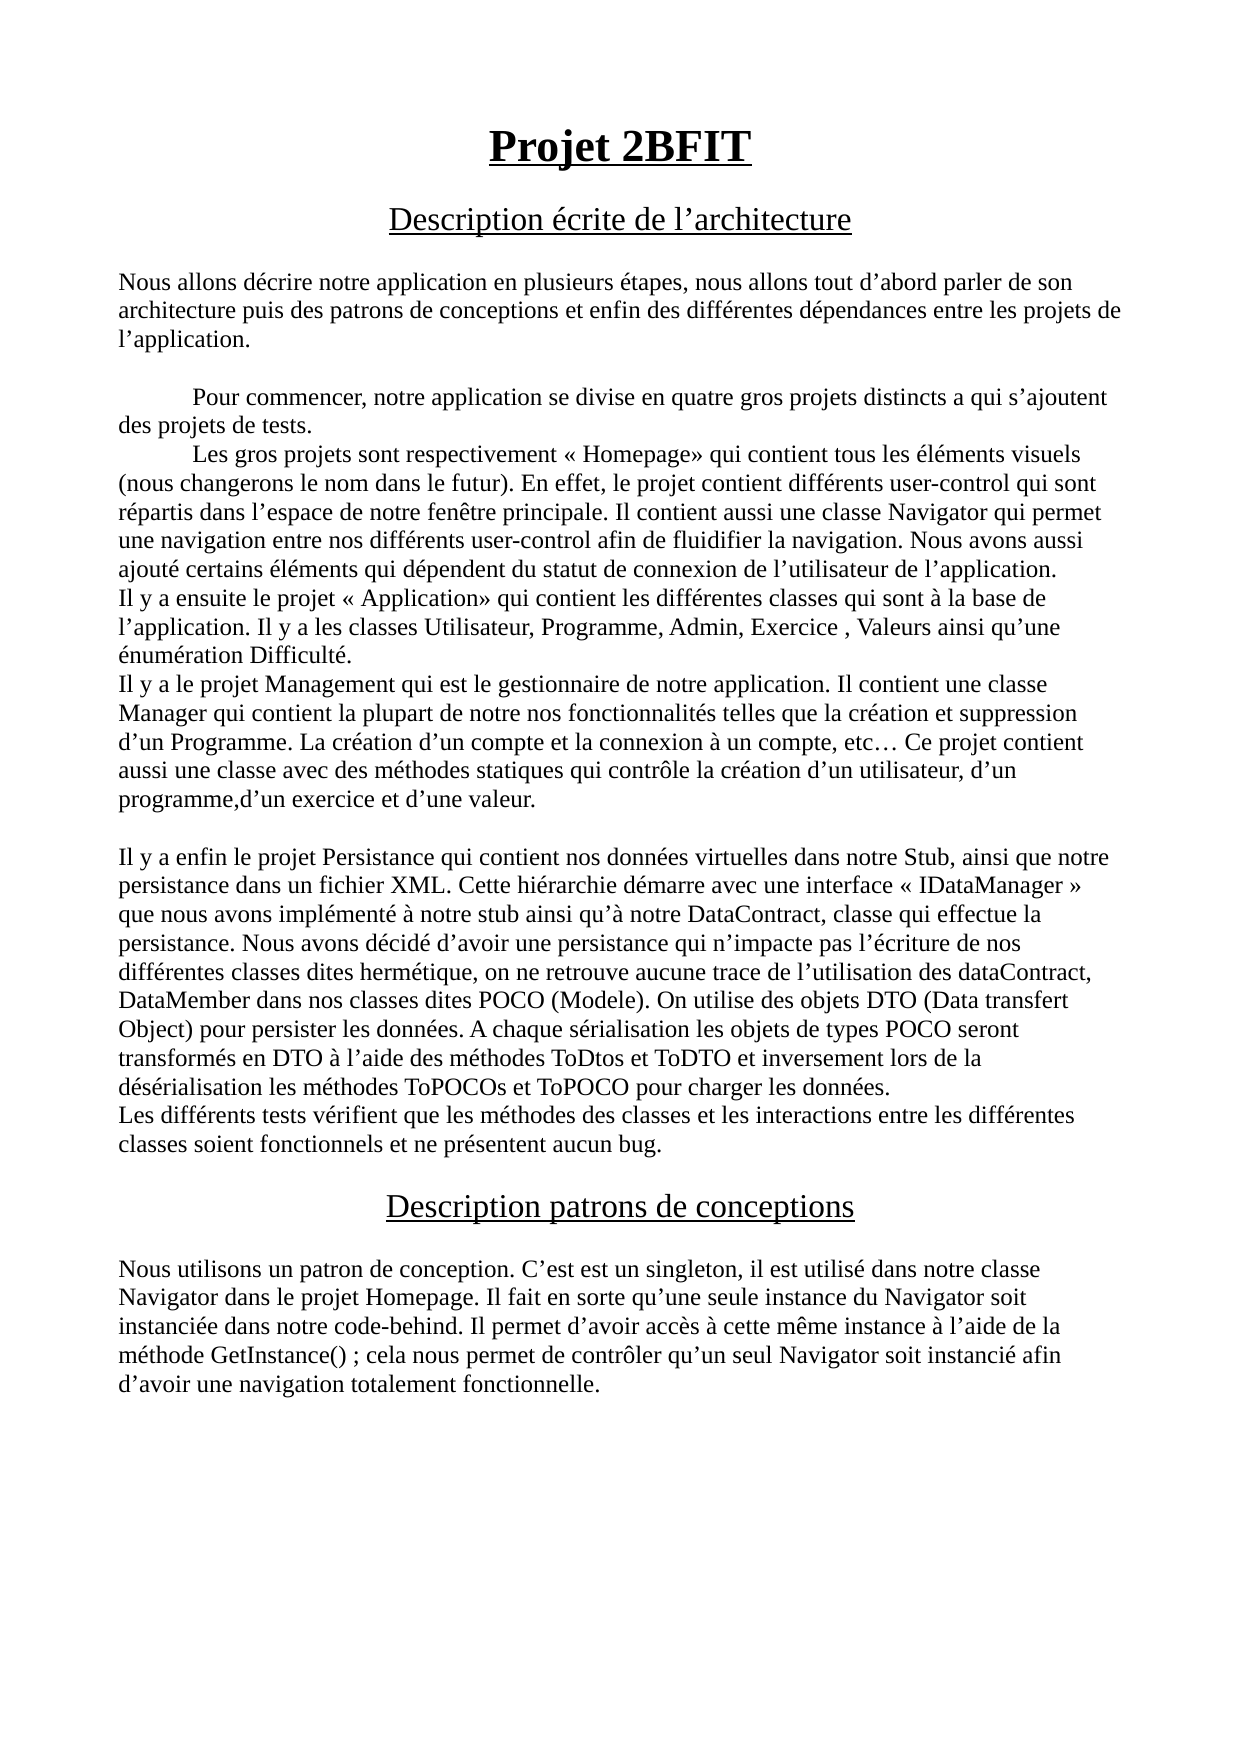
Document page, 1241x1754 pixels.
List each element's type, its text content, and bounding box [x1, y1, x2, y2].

text Pour commencer, notre application se divise en quatre gros projets distincts a qui s’ajoutent des projets de tests. [118, 382, 1122, 439]
text Il y a ensuite le projet « Application» qui contient les différentes classes qui sont à la base de l’application. Il y a les classes Utilisateur, Programme, Admin, Exercice , Valeurs ainsi qu’une énumération Difficulté. [118, 583, 1122, 669]
text Les différents tests vérifient que les méthodes des classes et les interactions entre les différentes classes soient fonctionnels et ne présentent aucun bug. [118, 1100, 1122, 1158]
text Description patrons de conceptions [118, 1187, 1122, 1225]
text Il y a enfin le projet Persistance qui contient nos données virtuelles dans notre Stub, ainsi que notre persistance dans un fichier XML. Cette hiérarchie démarre avec une interface « IDataManager » que nous avons implémenté à notre stub ainsi qu’à notre DataContract, classe qui effectue la persistance. Nous avons décidé d’avoir une persistance qui n’impacte pas l’écriture de nos différentes classes dites hermétique, on ne retrouve aucune trace de l’utilisation des dataContract, DataMember dans nos classes dites POCO (Modele). On utilise des objets DTO (Data transfert Object) pour persister les données. A chaque sérialisation les objets de types POCO seront transformés en DTO à l’aide des méthodes ToDtos et ToDTO et inversement lors de la désérialisation les méthodes ToPOCOs et ToPOCO pour charger les données. [118, 842, 1122, 1100]
text Nous utilisons un patron de conception. C’est est un singleton, il est utilisé dans notre classe Navigator dans le projet Homepage. Il fait en sorte qu’une seule instance du Navigator soit instanciée dans notre code-behind. Il permet d’avoir accès à cette même instance à l’aide de la méthode GetInstance() ; cela nous permet de contrôler qu’un seul Navigator soit instancié afin d’avoir une navigation totalement fonctionnelle. [118, 1254, 1122, 1397]
text Il y a le projet Management qui est le gestionnaire de notre application. Il contient une classe Manager qui contient la plupart de notre nos fonctionnalités telles que la création et suppression d’un Programme. La création d’un compte et la connexion à un compte, etc… Ce projet contient aussi une classe avec des méthodes statiques qui contrôle la création d’un utilisateur, d’un programme,d’un exercice et d’une valeur. [118, 669, 1122, 813]
text Nous allons décrire notre application en plusieurs étapes, nous allons tout d’abord parler de son architecture puis des patrons de conceptions et enfin des différentes dépendances entre les projets de l’application. [118, 267, 1122, 353]
text Les gros projets sont respectivement « Homepage» qui contient tous les éléments visuels (nous changerons le nom dans le futur). En effet, le projet contient différents user-control qui sont répartis dans l’espace de notre fenêtre principale. Il contient aussi une classe Navigator qui permet une navigation entre nos différents user-control afin de fluidifier la navigation. Nous avons aussi ajouté certains éléments qui dépendent du statut de connexion de l’utilisateur de l’application. [118, 439, 1122, 583]
text Description écrite de l’architecture [118, 199, 1122, 238]
text Projet 2BFIT [118, 118, 1122, 171]
